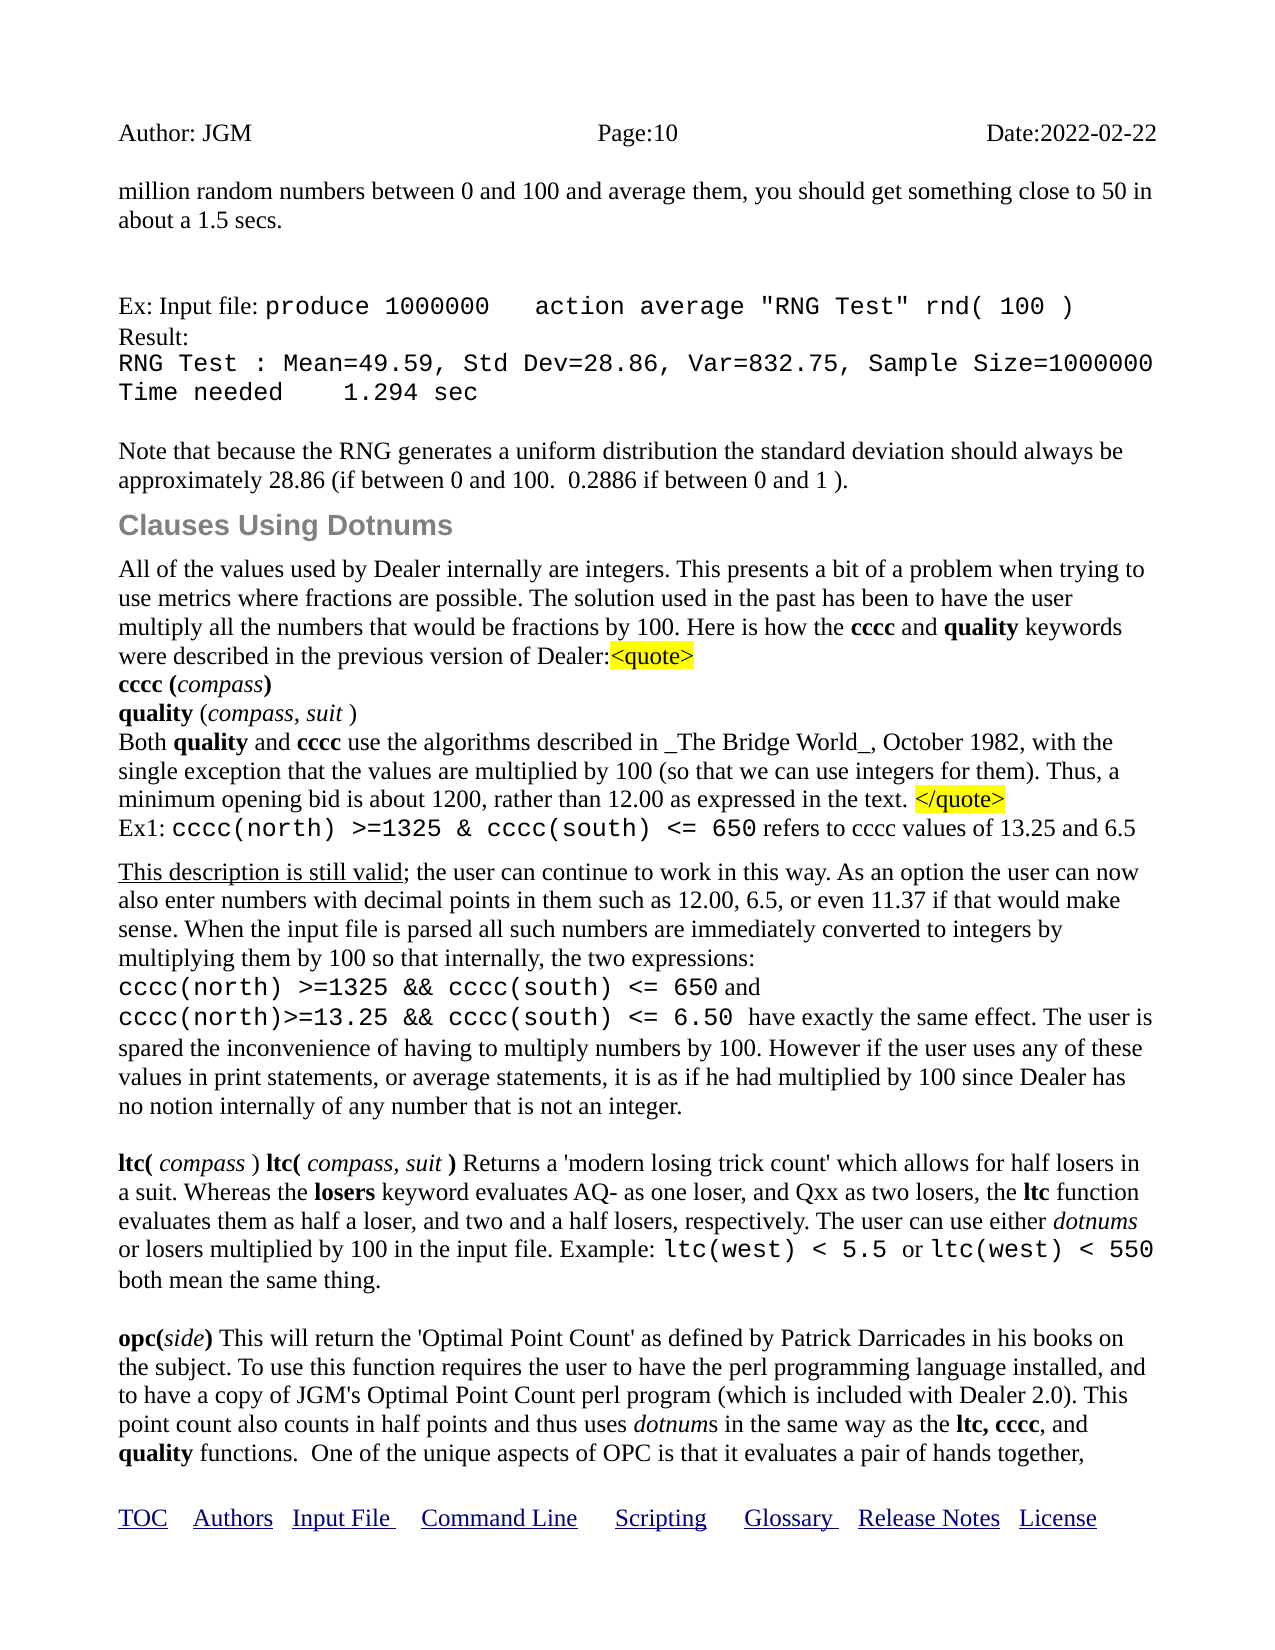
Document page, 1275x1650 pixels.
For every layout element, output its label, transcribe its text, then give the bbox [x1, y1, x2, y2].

text cccc(north)>=13.25 && cccc(south) <= 6.50 have exactly the same effect. The user is spared the inconvenience of having to multiply numbers by 100. However if the user uses any of these values in print statements, or average statements, it is as if he had multiplied by 100 since Dealer has no notion internally of any number that is not an integer. [118, 1002, 1157, 1119]
text million random numbers between 0 and 100 and average them, you should get something close to 50 in about a 1.5 secs. [118, 176, 1157, 234]
text Ex: Input file: produce 1000000 action average "RNG Test" rnd( 100 ) [118, 291, 1157, 322]
text Note that because the RNG generates a uniform distribution the standard deviation should always be approximately 28.86 (if between 0 and 100. 0.2886 if between 0 and 1 ). [118, 436, 1157, 494]
text Result: [118, 322, 1157, 351]
text RNG Test : Mean=49.59, Std Dev=28.86, Var=832.75, Sample Size=1000000 [118, 351, 1157, 379]
text opc(side) This will return the 'Optimal Point Count' as defined by Patrick Darricades in his books on the subject. To use this function requires the user to have the perl programming language installed, and to have a copy of JGM's Optimal Point Count perl program (which is included with Dealer 2.0). This point count also counts in half points and thus uses dotnums in the same way as the ltc, cccc, and quality functions. One of the unique aspects of OPC is that it evaluates a pair of hands together, [118, 1323, 1157, 1467]
subtitle Clauses Using Dotnums [118, 508, 1157, 542]
text quality (compass, suit ) Both quality and cccc use the algorithms described in _The Bridge World_, October 1982, with the single exception that the values are multiplied by 100 (so that we can use integers for them). Thus, a minimum opening bid is about 1200, rather than 12.00 as expressed in the text. </quote> [118, 698, 1157, 813]
text This description is still valid; the user can continue to work in this way. As an option the user can now also enter numbers with decimal points in them such as 12.00, 6.5, or even 11.37 if that would make sense. When the input file is parsed all such numbers are immediately converted to integers by multiplying them by 100 so that internally, the two expressions: [118, 857, 1157, 972]
text cccc (compass) [118, 669, 1157, 698]
text Ex1: cccc(north) >=1325 & cccc(south) <= 650 refers to cccc values of 13.25 and 6.5 [118, 813, 1157, 844]
text cccc(north) >=1325 && cccc(south) <= 650 and [118, 972, 1157, 1002]
text All of the values used by Dealer internally are integers. This presents a bit of a problem when trying to use metrics where fractions are possible. The solution used in the past has been to have the user multiply all the numbers that would be fractions by 100. Here is how the cccc and quality keywords were described in the previous version of Dealer:<quote> [118, 554, 1157, 669]
text ltc( compass ) ltc( compass, suit ) Returns a 'modern losing trick count' which allows for half losers in a suit. Whereas the losers keyword evaluates AQ- as one loser, and Qxx as two losers, the ltc function evaluates them as half a loser, and two and a half losers, respectively. The user can use either dotnums or losers multiplied by 100 in the input file. Example: ltc(west) < 5.5 or ltc(west) < 550 both mean the same thing. [118, 1148, 1157, 1294]
text Time needed 1.294 sec [118, 379, 1157, 408]
